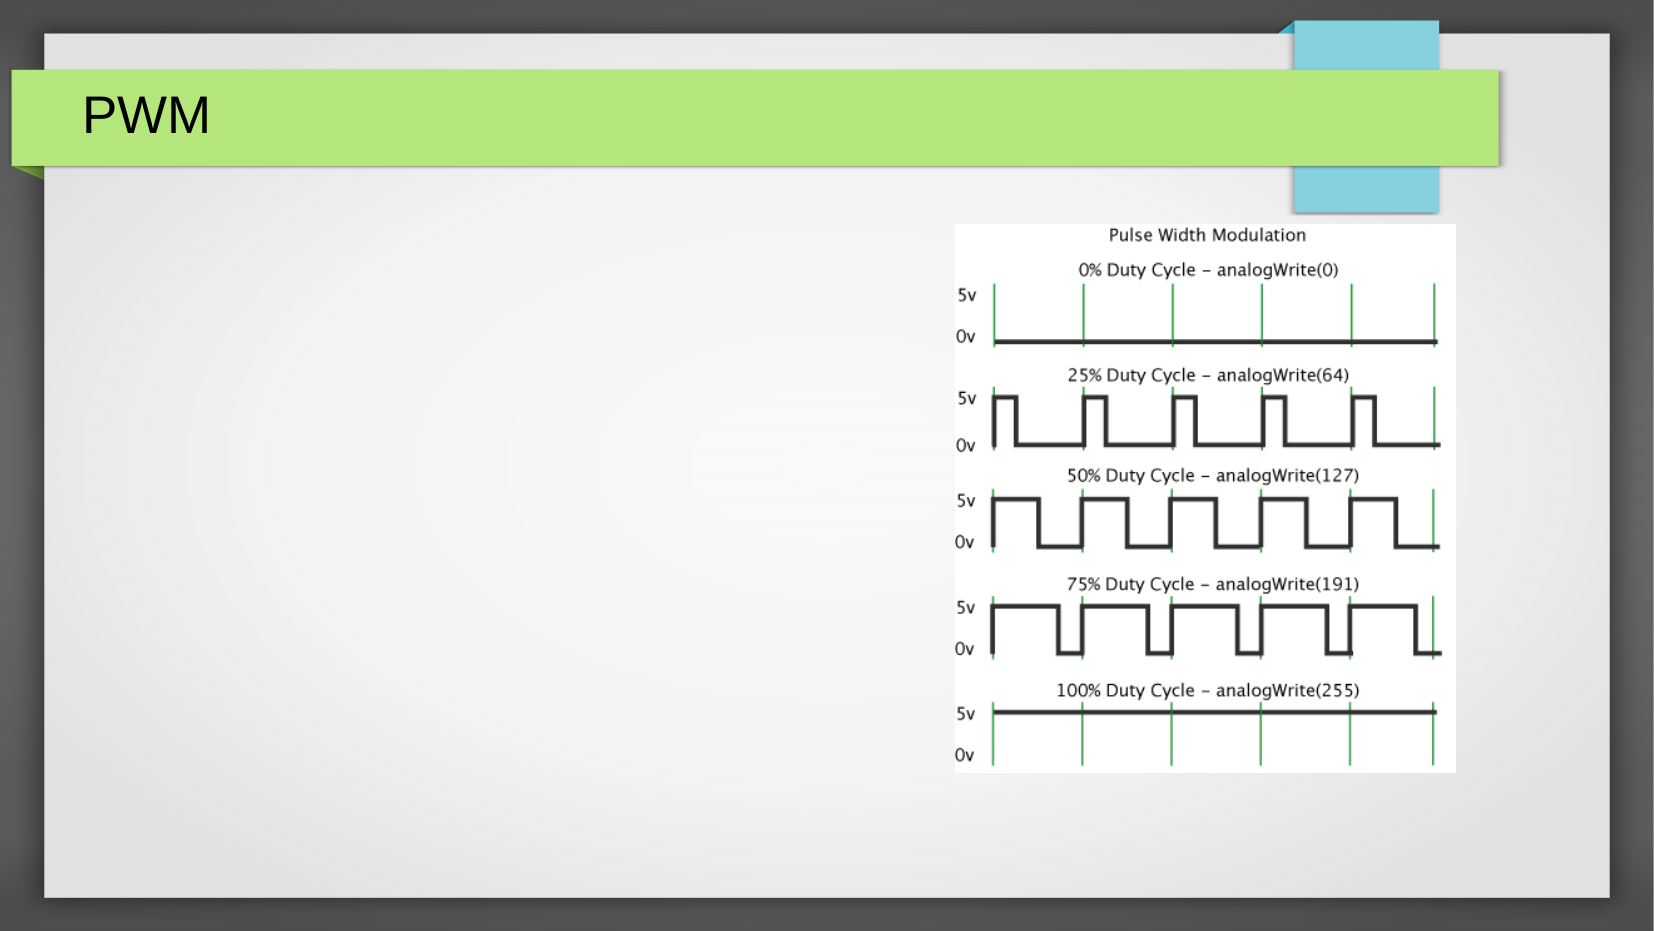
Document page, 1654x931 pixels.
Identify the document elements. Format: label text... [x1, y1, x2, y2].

title PWM [82, 70, 1264, 160]
picture [0, 0, 1654, 931]
